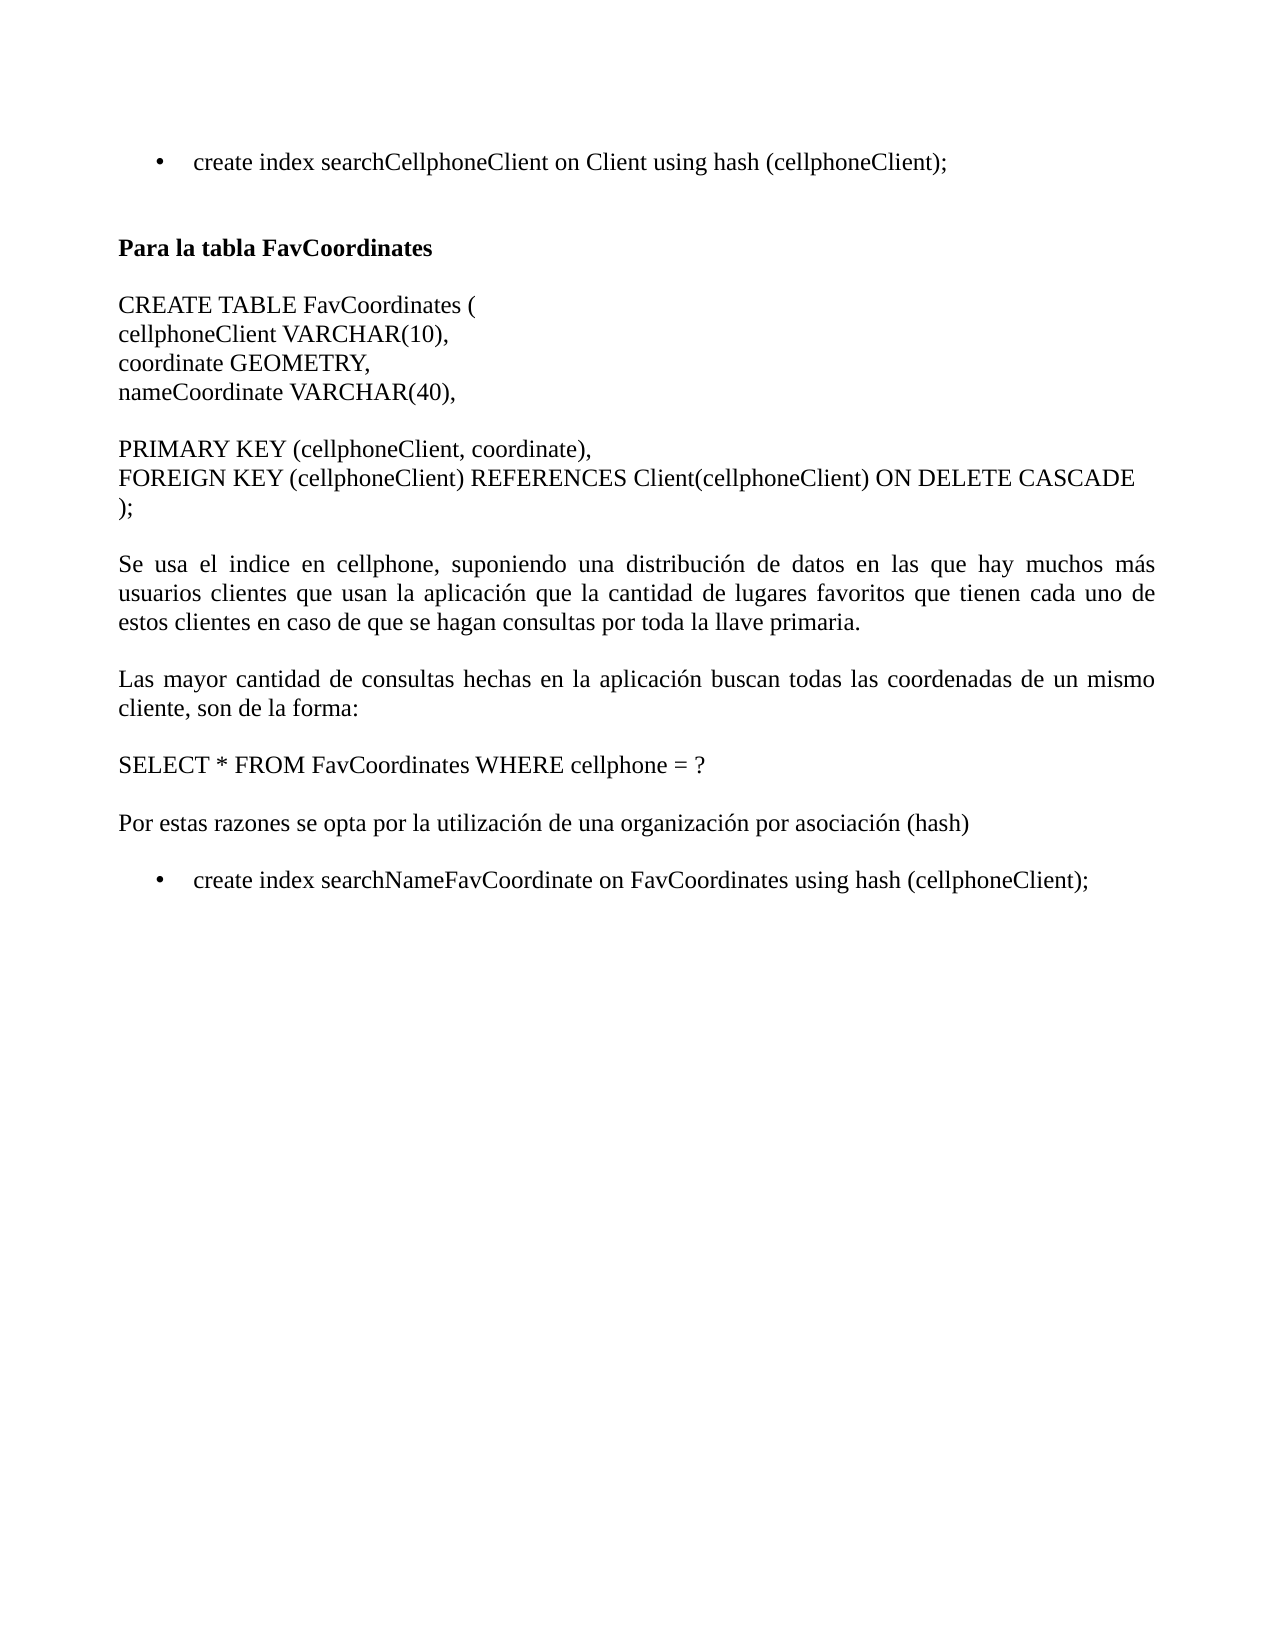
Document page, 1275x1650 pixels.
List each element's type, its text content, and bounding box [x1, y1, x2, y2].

text cellphoneClient VARCHAR(10), [118, 319, 1157, 348]
text Las mayor cantidad de consultas hechas en la aplicación buscan todas las coordenadas de un mismo cliente, son de la forma: [118, 664, 1157, 722]
text ); [118, 492, 1157, 521]
text PRIMARY KEY (cellphoneClient, coordinate), [118, 434, 1157, 463]
list create index searchCellphoneClient on Client using hash (cellphoneClient); [156, 147, 1157, 176]
text Se usa el indice en cellphone, suponiendo una distribución de datos en las que hay muchos más usuarios clientes que usan la aplicación que la cantidad de lugares favoritos que tienen cada uno de estos clientes en caso de que se hagan consultas por toda la llave primaria. [118, 549, 1157, 636]
list create index searchNameFavCoordinate on FavCoordinates using hash (cellphoneClient); [156, 866, 1157, 894]
text SELECT * FROM FavCoordinates WHERE cellphone = ? [118, 751, 1157, 779]
text FOREIGN KEY (cellphoneClient) REFERENCES Client(cellphoneClient) ON DELETE CASCADE [118, 463, 1157, 492]
text coordinate GEOMETRY, [118, 348, 1157, 377]
text nameCoordinate VARCHAR(40), [118, 377, 1157, 406]
text CREATE TABLE FavCoordinates ( [118, 291, 1157, 319]
text Para la tabla FavCoordinates [118, 233, 1157, 262]
text Por estas razones se opta por la utilización de una organización por asociación (hash) [118, 808, 1157, 837]
